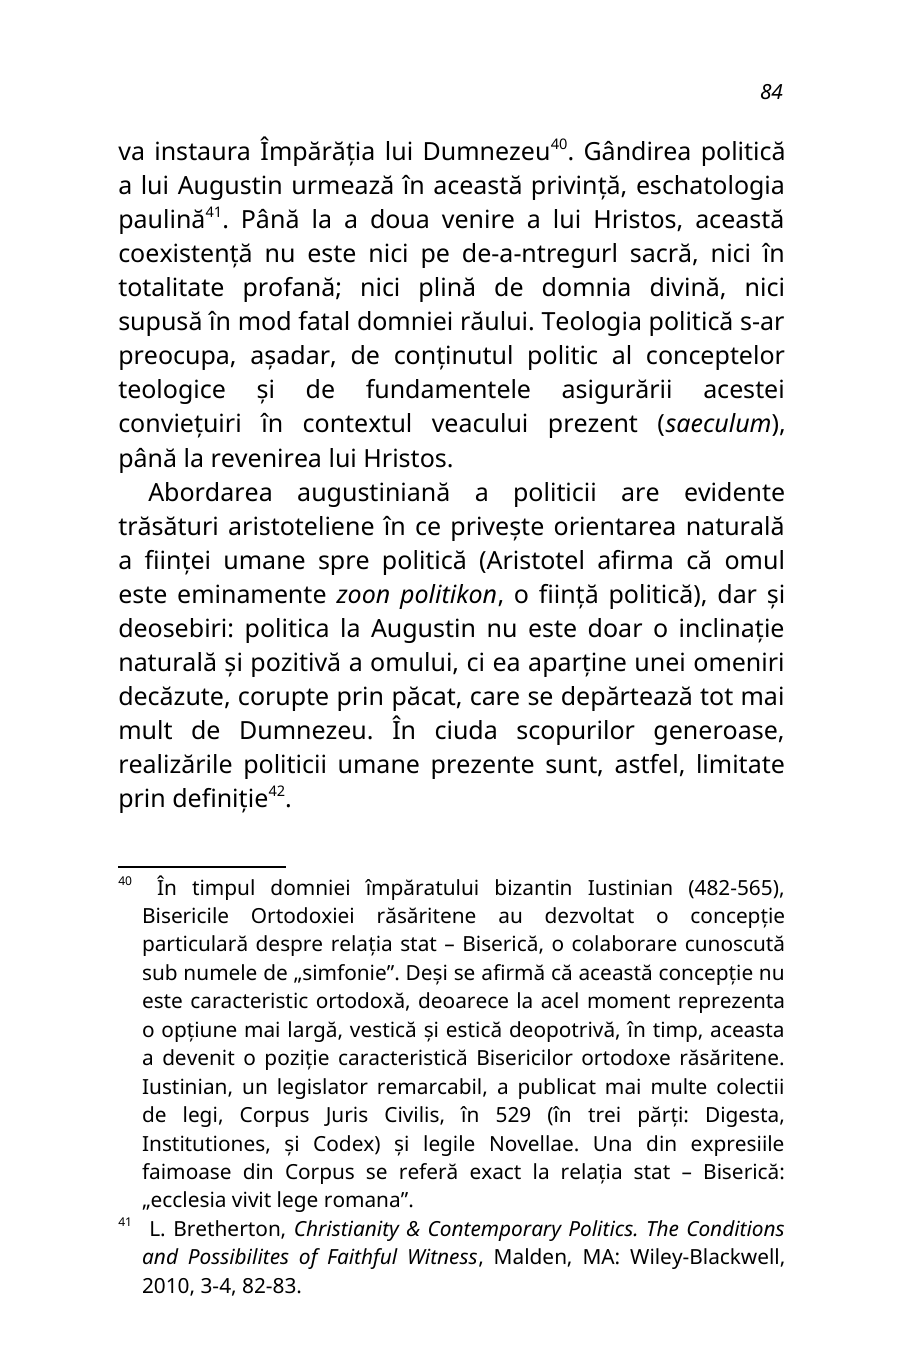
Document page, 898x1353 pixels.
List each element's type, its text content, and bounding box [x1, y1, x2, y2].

text L. Bretherton, Christianity & Contemporary Politics. The Conditions and Possibilites of Faithful Witness, Malden, MA: Wiley-Blackwell, 2010, 3-4, 82-83. [118, 1214, 786, 1299]
text În timpul domniei împăratului bizantin Iustinian (482-565), Bisericile Ortodoxiei răsăritene au dezvoltat o concepţie particulară despre relaţia stat – Biserică, o colaborare cunoscută sub numele de „simfonie”. Deşi se afirmă că această concepţie nu este caracteristic ortodoxă, deoarece la acel moment reprezenta o opţiune mai largă, vestică şi estică deopotrivă, în timp, aceasta a devenit o poziţie caracteristică Bisericilor ortodoxe răsăritene. Iustinian, un legislator remarcabil, a publicat mai multe colectii de legi, Corpus Juris Civilis, în 529 (în trei părţi: Digesta, Institutiones, şi Codex) şi legile Novellae. Una din expresiile faimoase din Corpus se referă exact la relaţia stat – Biserică: „ecclesia vivit lege romana”. [118, 873, 786, 1214]
text Abordarea augustiniană a politicii are evidente trăsături aristoteliene în ce priveşte orientarea naturală a fiinţei umane spre politică (Aristotel afirma că omul este eminamente zoon politikon, o fiinţă politică), dar şi deosebiri: politica la Augustin nu este doar o inclinaţie naturală şi pozitivă a omului, ci ea aparţine unei omeniri decăzute, corupte prin păcat, care se depărtează tot mai mult de Dumnezeu. În ciuda scopurilor generoase, realizările politicii umane prezente sunt, astfel, limitate prin definiţie. [118, 474, 786, 815]
text va instaura Împărăţia lui Dumnezeu. Gândirea politică a lui Augustin urmează în această privinţă, eschatologia paulină. Până la a doua venire a lui Hristos, această coexistenţă nu este nici pe de-a-ntregurl sacră, nici în totalitate profană; nici plină de domnia divină, nici supusă în mod fatal domniei răului. Teologia politică s-ar preocupa, aşadar, de conţinutul politic al conceptelor teologice şi de fundamentele asigurării acestei convieţuiri în contextul veacului prezent (saeculum), până la revenirea lui Hristos. [118, 134, 786, 474]
